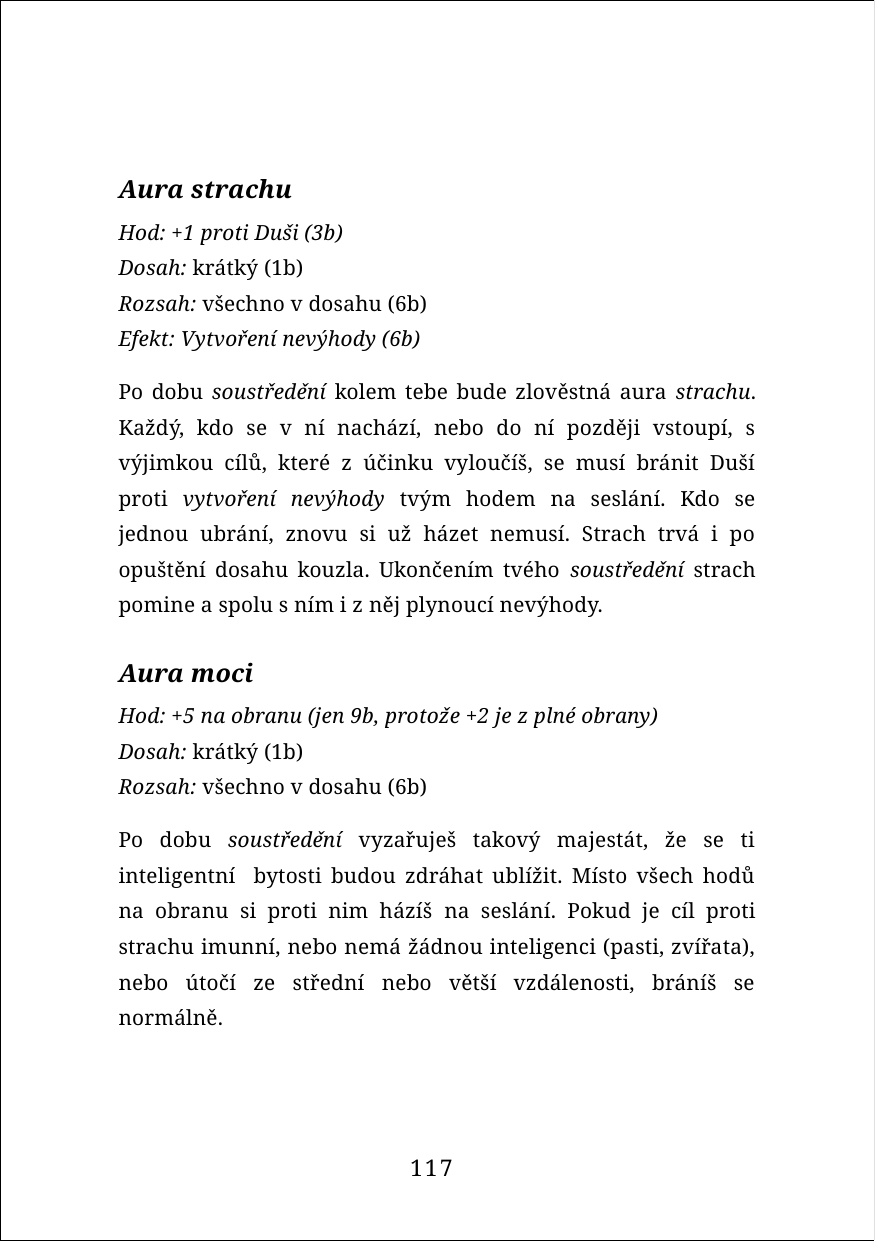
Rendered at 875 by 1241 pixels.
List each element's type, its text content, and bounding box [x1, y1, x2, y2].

subtitle Aura moci [118, 656, 756, 689]
text Hod: +5 na obranu (jen 9b, protože +2 je z plné obrany) Dosah: krátký (1b) Rozsah: všechno v dosahu (6b) [118, 701, 756, 801]
subtitle Aura strachu [118, 172, 756, 206]
text Po dobu soustředění vyzařuješ takový majestát, že se ti inteligentní bytosti budou zdráhat ublížit. Místo všech hodů na obranu si proti nim házíš na seslání. Pokud je cíl proti strachu imunní, nebo nemá žádnou inteligenci (pasti, zvířata), nebo útočí ze střední nebo větší vzdálenosti, bráníš se normálně. [118, 826, 756, 1032]
text Po dobu soustředění kolem tebe bude zlověstná aura strachu. Každý, kdo se v ní nachází, nebo do ní později vstoupí, s výjimkou cílů, které z účinku vyloučíš, se musí bránit Duší proti vytvoření nevýhody tvým hodem na seslání. Kdo se jednou ubrání, znovu si už házet nemusí. Strach trvá i po opuštění dosahu kouzla. Ukončením tvého soustředění strach pomine a spolu s ním i z něj plynoucí nevýhody. [118, 377, 756, 619]
text Hod: +1 proti Duši (3b) Dosah: krátký (1b) Rozsah: všechno v dosahu (6b) Efekt: Vytvoření nevýhody (6b) [118, 218, 756, 353]
